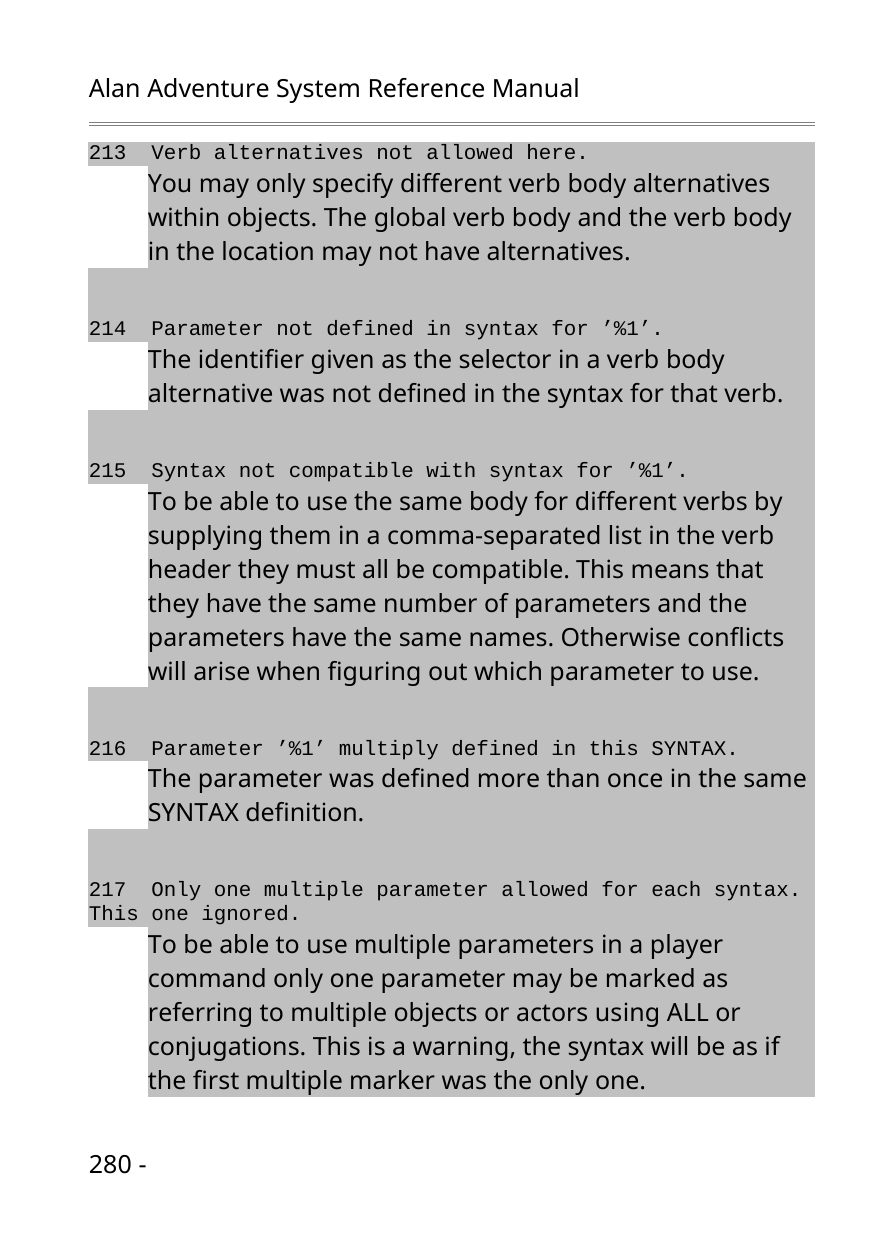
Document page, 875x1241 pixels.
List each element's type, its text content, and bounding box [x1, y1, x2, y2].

text 213 Verb alternatives not allowed here. [88, 142, 815, 166]
text To be able to use the same body for different verbs by supplying them in a comma-separated list in the verb header they must all be compat­ible. This means that they have the same number of parameters and the parameters have the same names. Otherwise conflicts will arise when figuring out which parameter to use. [148, 484, 815, 687]
text The identifier given as the selector in a verb body alternative was not defined in the syntax for that verb. [148, 342, 815, 410]
text To be able to use multiple parameters in a player command only one parameter may be marked as referring to multiple objects or actors us­ing ALL or conjugations. This is a warning, the syntax will be as if the first multiple marker was the only one. [148, 927, 815, 1097]
text 217 Only one multiple parameter allowed for each syntax. This one ignored. [88, 879, 815, 927]
text 215 Syntax not compatible with syntax for ’%1’. [88, 460, 815, 484]
text 216 Parameter ’%1’ multiply defined in this SYNTAX. [88, 737, 815, 761]
text 214 Parameter not defined in syntax for ’%1’. [88, 318, 815, 342]
text You may only specify different verb body alternatives within objects. The global verb body and the verb body in the location may not have alternatives. [148, 166, 815, 268]
text The parameter was defined more than once in the same SYNTAX def­inition. [148, 761, 815, 829]
